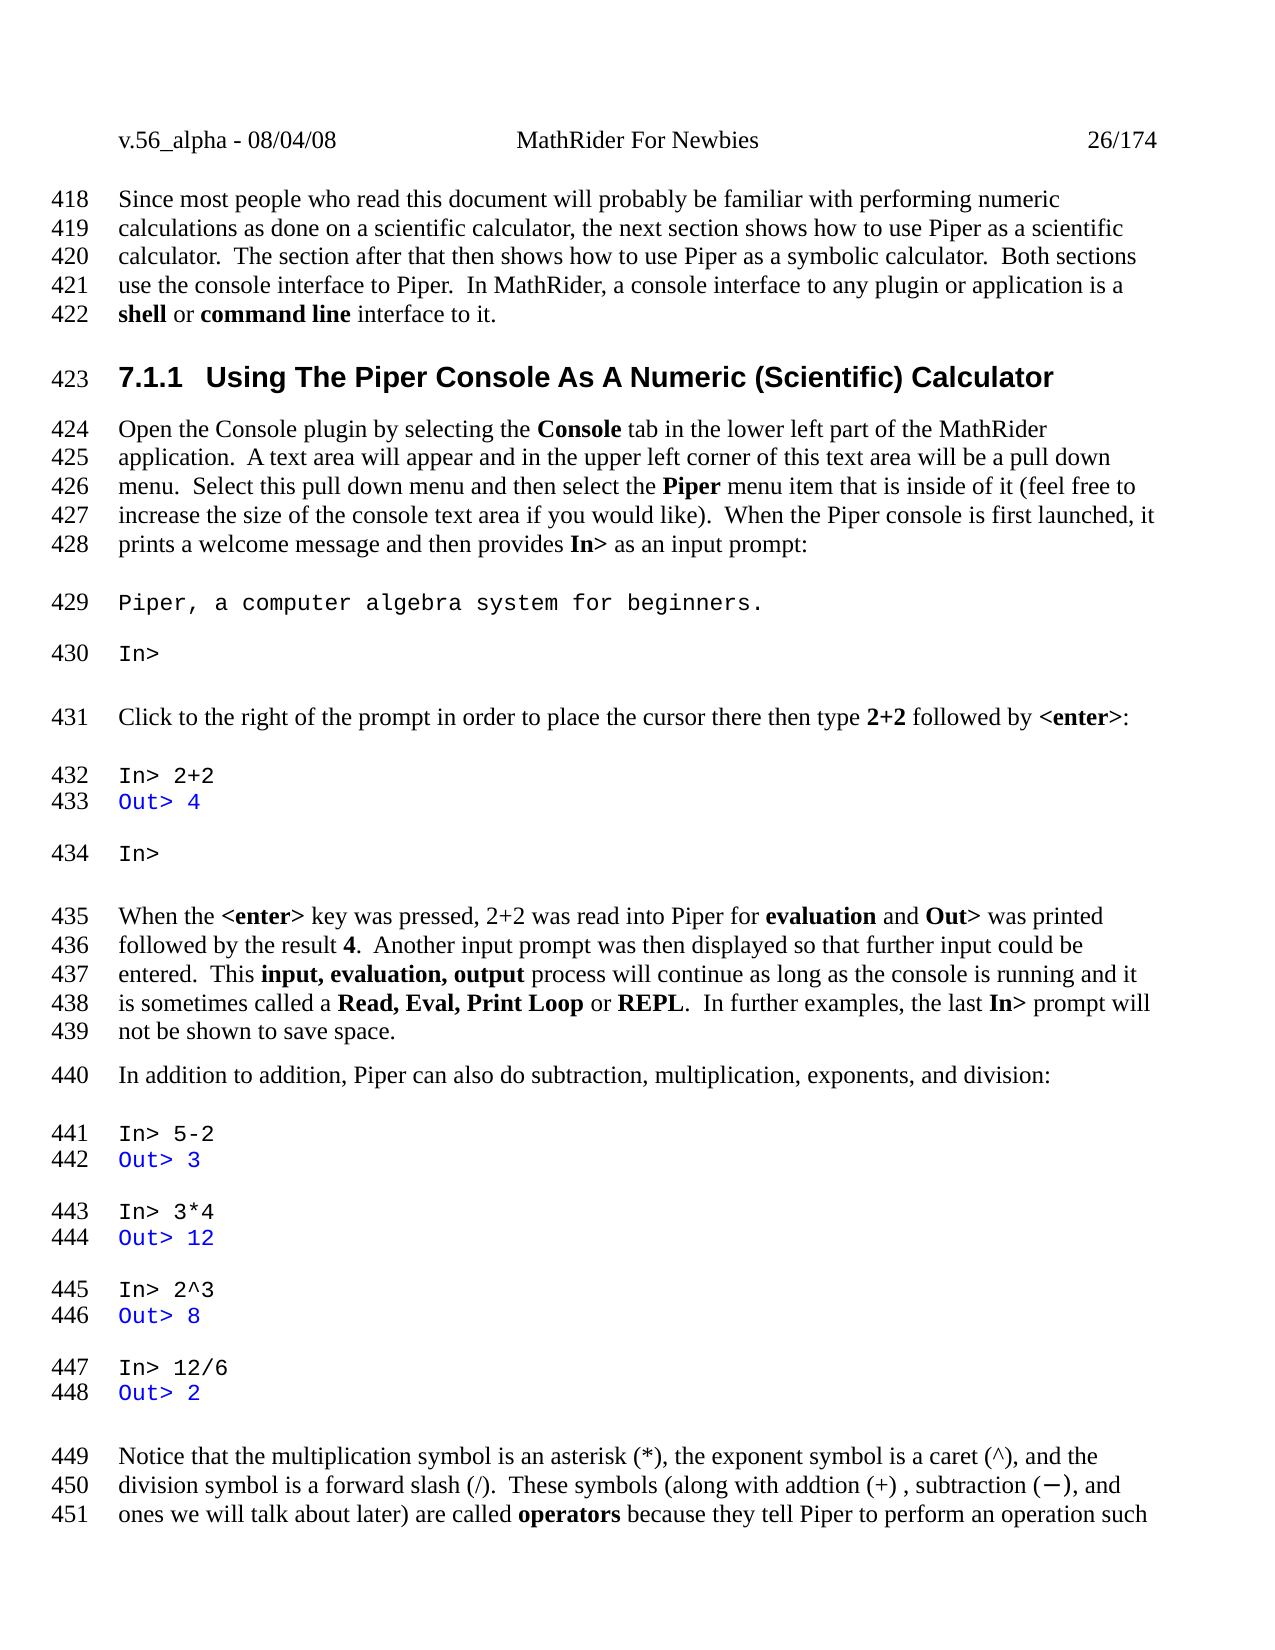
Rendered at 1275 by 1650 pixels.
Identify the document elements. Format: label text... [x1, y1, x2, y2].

text Click to the right of the prompt in order to place the cursor there then type 2+2 followed by <enter>: [118, 702, 1157, 731]
text In> 3*4 [118, 1200, 1157, 1226]
text Out> 8 [118, 1304, 1157, 1330]
text When the <enter> key was pressed, 2+2 was read into Piper for evaluation and Out> was printed followed by the result 4. Another input prompt was then displayed so that further input could be entered. This input, evaluation, output process will continue as long as the console is running and it is sometimes called a Read, Eval, Print Loop or REPL. In further examples, the last In> prompt will not be shown to save space. [118, 901, 1157, 1045]
text Out> 12 [118, 1226, 1157, 1252]
text Out> 4 [118, 790, 1157, 816]
text In> [118, 643, 1157, 669]
text Notice that the multiplication symbol is an asterisk (*), the exponent symbol is a caret (^), and the division symbol is a forward slash (/). These symbols (along with addtion (+) , subtraction (−), and ones we will talk about later) are called operators because they tell Piper to perform an operation such [118, 1441, 1157, 1528]
text Piper, a computer algebra system for beginners. [118, 591, 1157, 617]
text In> 2^3 [118, 1278, 1157, 1304]
subtitle Using The Piper Console As A Numeric (Scientific) Calculator [118, 360, 1157, 394]
text Open the Console plugin by selecting the Console tab in the lower left part of the MathRider application. A text area will appear and in the upper left corner of this text area will be a pull down menu. Select this pull down menu and then select the Piper menu item that is inside of it (feel free to increase the size of the console text area if you would like). When the Piper console is first launched, it prints a welcome message and then provides In> as an input prompt: [118, 414, 1157, 557]
text Out> 3 [118, 1148, 1157, 1174]
text In addition to addition, Piper can also do subtraction, multiplication, exponents, and division: [118, 1060, 1157, 1089]
text In> 2+2 [118, 764, 1157, 790]
text In> 5-2 [118, 1122, 1157, 1148]
text In> 12/6 [118, 1356, 1157, 1382]
text In> [118, 842, 1157, 868]
text Since most people who read this document will probably be familiar with performing numeric calculations as done on a scientific calculator, the next section shows how to use Piper as a scientific calculator. The section after that then shows how to use Piper as a symbolic calculator. Both sections use the console interface to Piper. In MathRider, a console interface to any plugin or application is a shell or command line interface to it. [118, 184, 1157, 328]
text Out> 2 [118, 1382, 1157, 1408]
